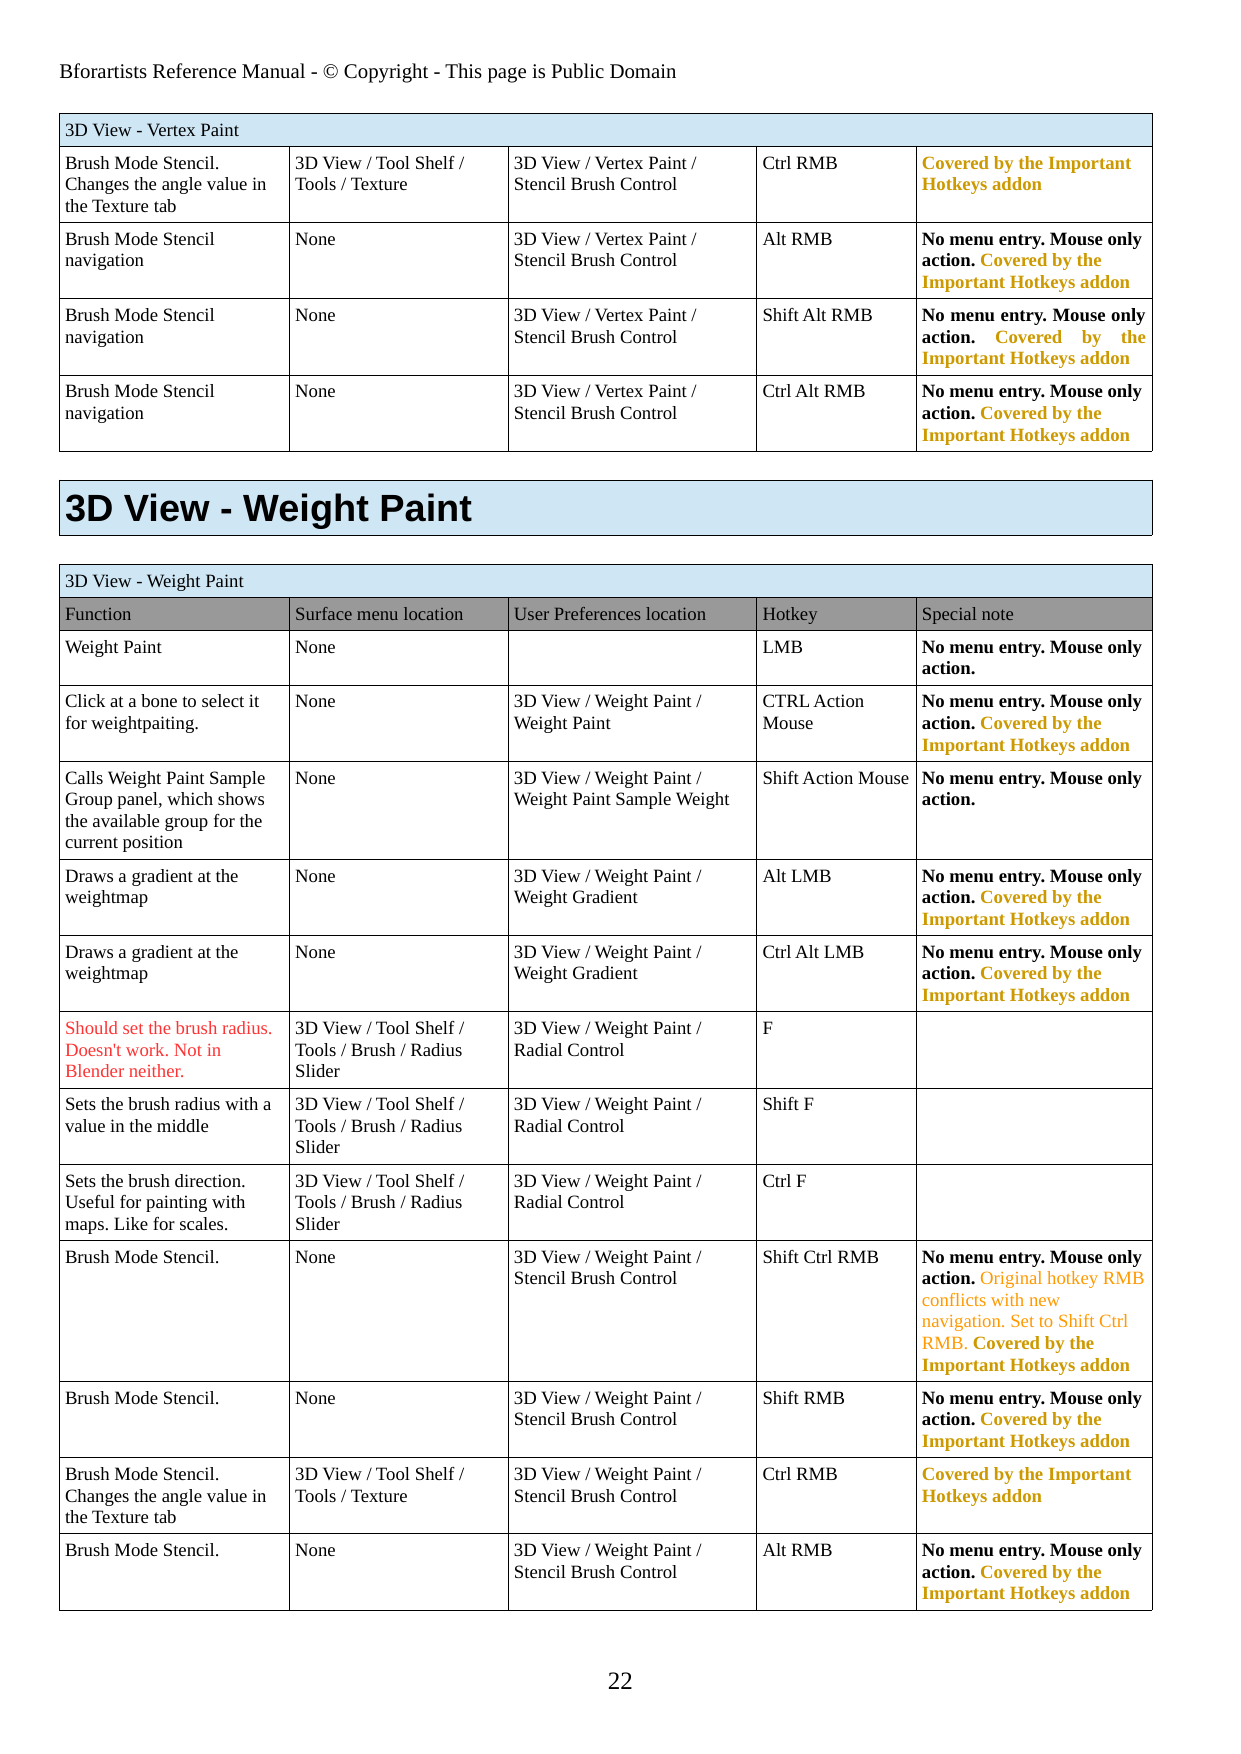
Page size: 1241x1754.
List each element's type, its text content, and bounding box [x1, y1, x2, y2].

table_cell Shift Action Mouse [757, 762, 916, 859]
table_cell 3D View / Weight Paint / Stencil Brush Control [509, 1458, 756, 1533]
table_cell None [290, 860, 508, 935]
table_cell None [290, 299, 508, 374]
table_cell Covered by the Important Hotkeys addon [917, 147, 1152, 222]
table_header 3D View - Weight Paint [60, 565, 1152, 597]
table_cell User Preferences location [509, 598, 756, 630]
table_cell Should set the brush radius. Doesn't work. Not in Blender neither. [60, 1012, 289, 1087]
table_cell 3D View / Tool Shelf / Tools / Brush / Radius Slider [290, 1165, 508, 1240]
table_cell Click at a bone to select it for weightpaiting. [60, 686, 289, 761]
table_cell [917, 1012, 1152, 1087]
table_cell No menu entry. Mouse only action. Covered by the Important Hotkeys addon [917, 936, 1152, 1011]
table_cell 3D View / Weight Paint / Radial Control [509, 1089, 756, 1164]
table_cell 3D View / Weight Paint / Weight Gradient [509, 860, 756, 935]
table_cell 3D View / Weight Paint / Weight Paint Sample Weight [509, 762, 756, 859]
table_cell 3D View / Weight Paint / Radial Control [509, 1165, 756, 1240]
table_cell Special note [917, 598, 1152, 630]
table_cell 3D View / Tool Shelf / Tools / Texture [290, 1458, 508, 1533]
table_cell None [290, 686, 508, 761]
table_cell None [290, 1382, 508, 1457]
table_cell Covered by the Important Hotkeys addon [917, 1458, 1152, 1533]
table_cell Brush Mode Stencil. [60, 1382, 289, 1457]
table_cell No menu entry. Mouse only action. Original hotkey RMB conflicts with new navigation. Set to Shift Ctrl RMB. Covered by the Important Hotkeys addon [917, 1241, 1152, 1381]
table_cell Alt RMB [757, 1534, 916, 1609]
table_cell 3D View / Weight Paint / Weight Gradient [509, 936, 756, 1011]
table_cell 3D View / Weight Paint / Weight Paint [509, 686, 756, 761]
table_cell No menu entry. Mouse only action. Covered by the Important Hotkeys addon [917, 1534, 1152, 1609]
table_cell Draws a gradient at the weightmap [60, 936, 289, 1011]
table_cell None [290, 936, 508, 1011]
table_cell Ctrl Alt LMB [757, 936, 916, 1011]
table_cell No menu entry. Mouse only action. Covered by the Important Hotkeys addon [917, 860, 1152, 935]
table_cell Function [60, 598, 289, 630]
table_cell Weight Paint [60, 631, 289, 684]
table_cell Calls Weight Paint Sample Group panel, which shows the available group for the current position [60, 762, 289, 859]
table_cell No menu entry. Mouse only action. Covered by the Important Hotkeys addon [917, 299, 1152, 374]
table_cell 3D View / Vertex Paint / Stencil Brush Control [509, 299, 756, 374]
table_cell [509, 631, 756, 684]
table_cell Surface menu location [290, 598, 508, 630]
table_cell Shift Alt RMB [757, 299, 916, 374]
table_cell Shift RMB [757, 1382, 916, 1457]
table_header 3D View - Weight Paint [60, 481, 1152, 535]
table_cell 3D View / Vertex Paint / Stencil Brush Control [509, 147, 756, 222]
table_cell Shift F [757, 1089, 916, 1164]
table_cell No menu entry. Mouse only action. [917, 762, 1152, 859]
table_cell Brush Mode Stencil navigation [60, 223, 289, 298]
table_cell 3D View / Weight Paint / Stencil Brush Control [509, 1534, 756, 1609]
table_cell None [290, 1241, 508, 1381]
table_cell Brush Mode Stencil. Changes the angle value in the Texture tab [60, 147, 289, 222]
table_cell Alt RMB [757, 223, 916, 298]
table_cell No menu entry. Mouse only action. [917, 631, 1152, 684]
table_cell Brush Mode Stencil navigation [60, 376, 289, 451]
table_cell Ctrl Alt RMB [757, 376, 916, 451]
table_cell Shift Ctrl RMB [757, 1241, 916, 1381]
table_cell 3D View / Vertex Paint / Stencil Brush Control [509, 376, 756, 451]
table_cell No menu entry. Mouse only action. Covered by the Important Hotkeys addon [917, 1382, 1152, 1457]
table_cell 3D View / Vertex Paint / Stencil Brush Control [509, 223, 756, 298]
table_cell LMB [757, 631, 916, 684]
table_cell No menu entry. Mouse only action. Covered by the Important Hotkeys addon [917, 223, 1152, 298]
table_cell 3D View / Tool Shelf / Tools / Brush / Radius Slider [290, 1089, 508, 1164]
table_cell None [290, 1534, 508, 1609]
table_cell No menu entry. Mouse only action. Covered by the Important Hotkeys addon [917, 376, 1152, 451]
table_cell None [290, 631, 508, 684]
table_cell Ctrl F [757, 1165, 916, 1240]
table_cell None [290, 223, 508, 298]
table_cell Draws a gradient at the weightmap [60, 860, 289, 935]
table_cell [917, 1089, 1152, 1164]
table_cell Ctrl RMB [757, 147, 916, 222]
table_cell CTRL Action Mouse [757, 686, 916, 761]
table_cell Ctrl RMB [757, 1458, 916, 1533]
table_cell Brush Mode Stencil. [60, 1241, 289, 1381]
table_cell F [757, 1012, 916, 1087]
table_cell None [290, 762, 508, 859]
table_cell 3D View / Tool Shelf / Tools / Brush / Radius Slider [290, 1012, 508, 1087]
table_cell 3D View / Tool Shelf / Tools / Texture [290, 147, 508, 222]
table_cell Brush Mode Stencil. Changes the angle value in the Texture tab [60, 1458, 289, 1533]
table_cell 3D View / Weight Paint / Radial Control [509, 1012, 756, 1087]
table_header 3D View - Vertex Paint [60, 114, 1152, 146]
table_cell [917, 1165, 1152, 1240]
table_cell 3D View / Weight Paint / Stencil Brush Control [509, 1241, 756, 1381]
table_cell Brush Mode Stencil navigation [60, 299, 289, 374]
table_cell Hotkey [757, 598, 916, 630]
table_cell No menu entry. Mouse only action. Covered by the Important Hotkeys addon [917, 686, 1152, 761]
table_cell Alt LMB [757, 860, 916, 935]
table_cell Brush Mode Stencil. [60, 1534, 289, 1609]
table_cell None [290, 376, 508, 451]
table_cell Sets the brush direction. Useful for painting with maps. Like for scales. [60, 1165, 289, 1240]
table_cell 3D View / Weight Paint / Stencil Brush Control [509, 1382, 756, 1457]
table_cell Sets the brush radius with a value in the middle [60, 1089, 289, 1164]
